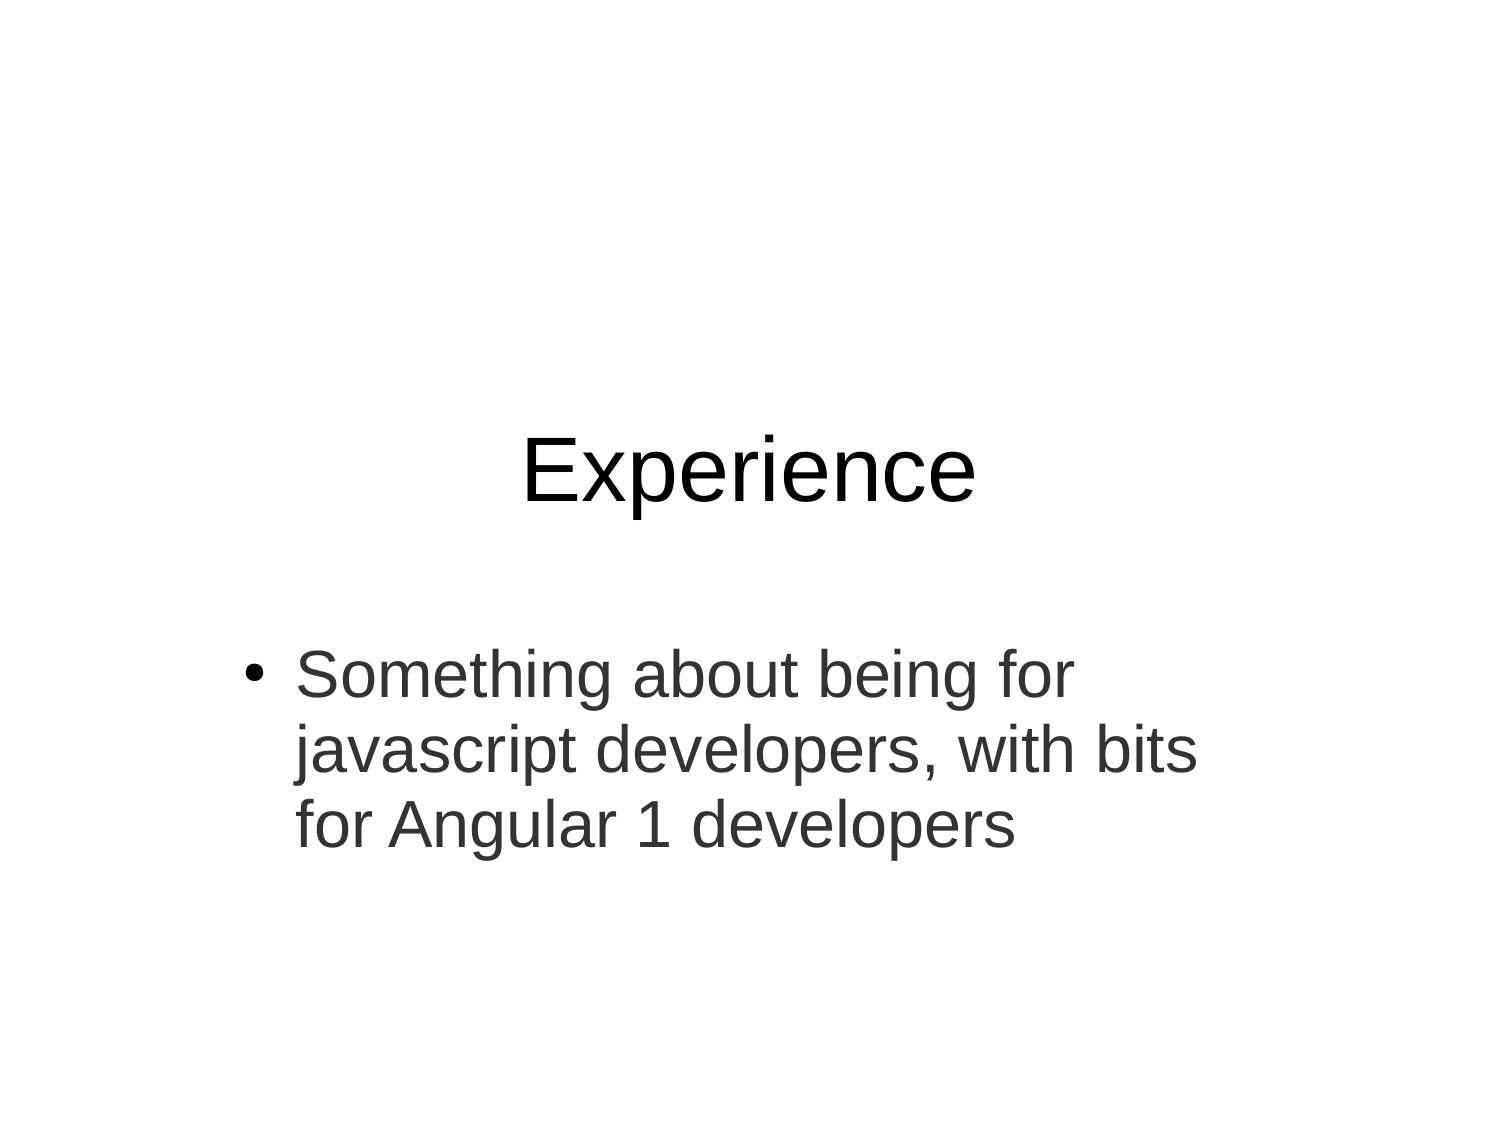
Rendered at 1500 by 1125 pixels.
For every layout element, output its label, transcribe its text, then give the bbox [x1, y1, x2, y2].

title Experience [112, 349, 1388, 591]
list Something about being for javascript developers, with bits for Angular 1 developers [225, 637, 1276, 925]
